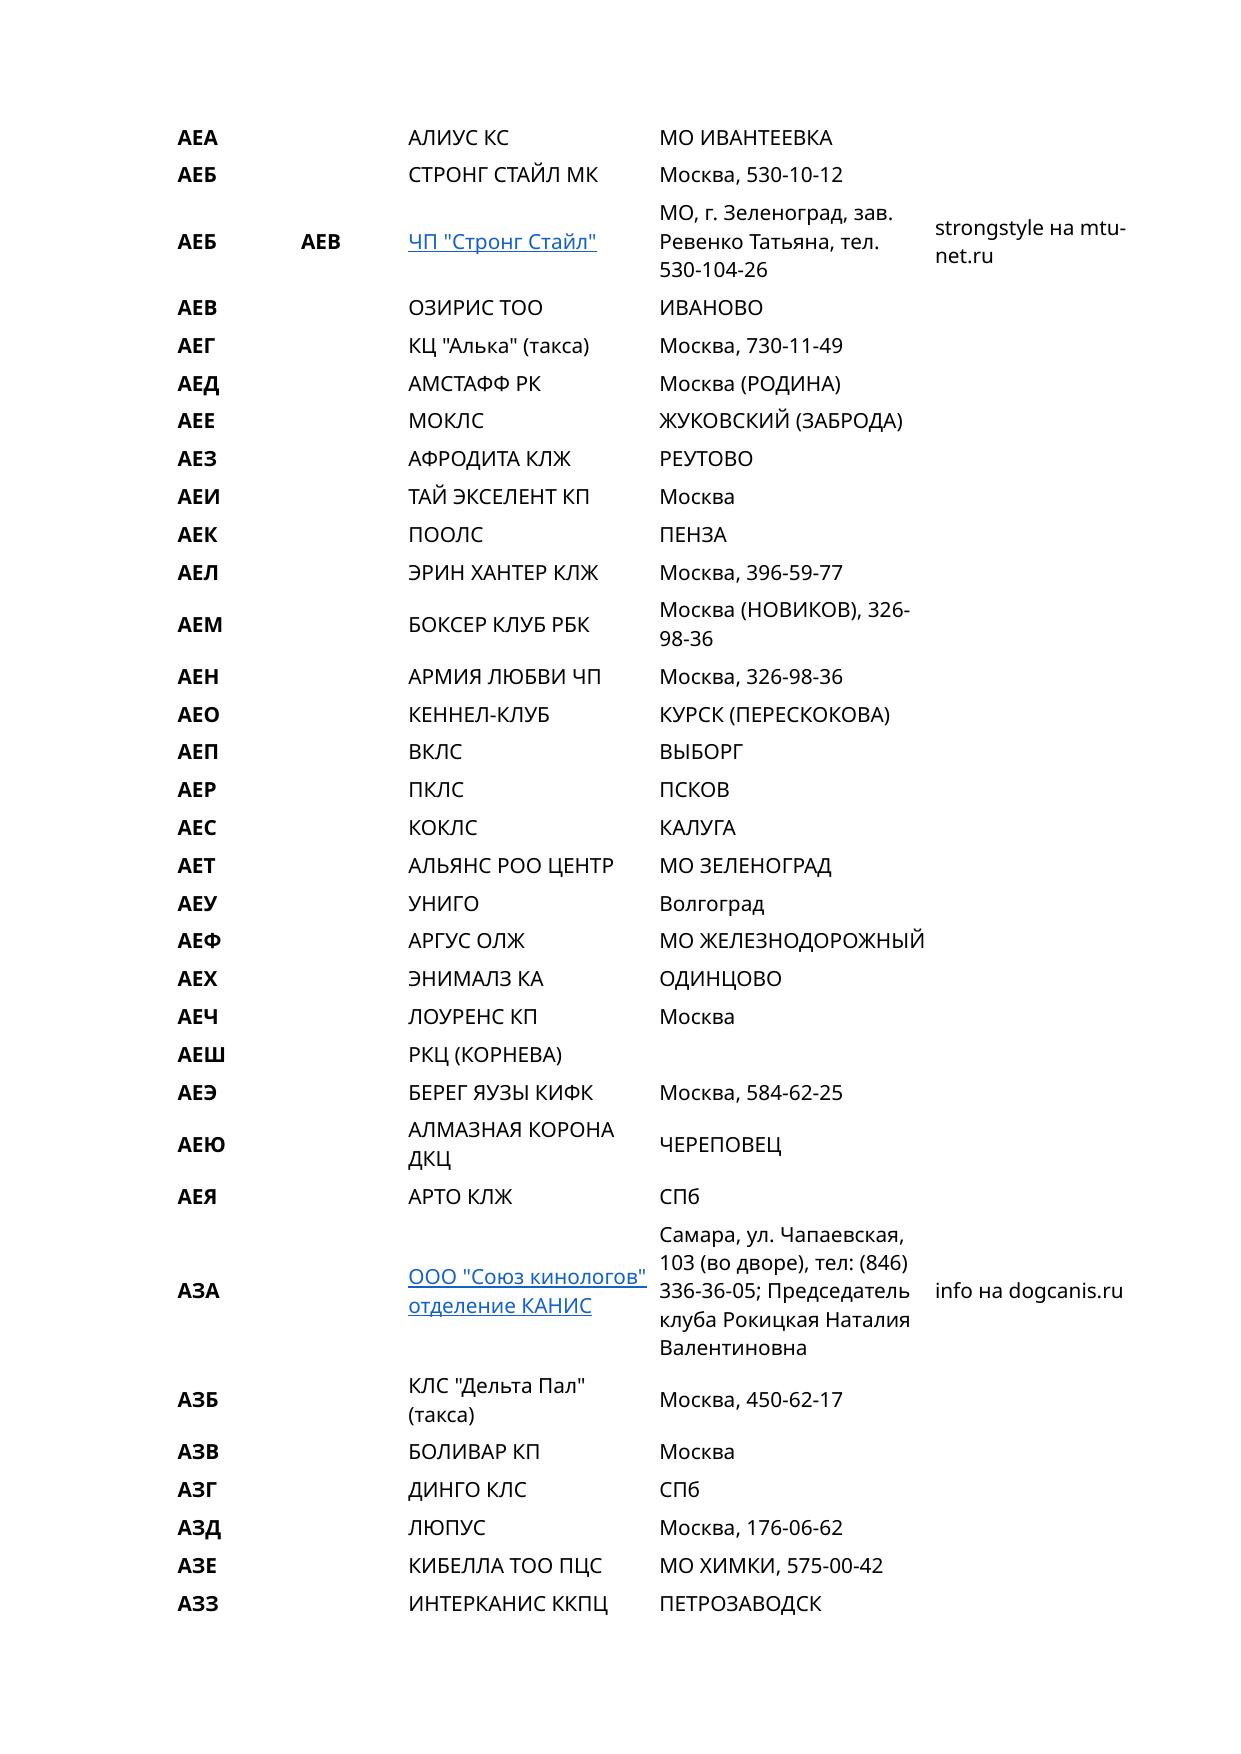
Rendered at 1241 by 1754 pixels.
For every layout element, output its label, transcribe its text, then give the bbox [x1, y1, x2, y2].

table_cell МО, г. Зеленоград, зав. Ревенко Татьяна, тел. 530-104-26 [654, 194, 930, 288]
table_cell АЕУ [173, 884, 296, 922]
table_cell АЕТ [173, 846, 296, 884]
table_cell [296, 364, 403, 402]
table_cell [296, 884, 403, 922]
table_cell ПЕНЗА [654, 515, 930, 553]
table_cell АЕШ [173, 1035, 296, 1073]
table_cell Москва [654, 998, 930, 1035]
table_cell АЕВ [173, 289, 296, 326]
table_cell [930, 771, 1156, 808]
table_cell [296, 1584, 403, 1622]
table_cell МО ИВАНТЕЕВКА [654, 118, 930, 156]
table_cell АЕФ [173, 922, 296, 960]
table_cell [296, 960, 403, 997]
table_cell [654, 1035, 930, 1073]
table_cell АЕР [173, 771, 296, 808]
table_cell [930, 1035, 1156, 1073]
table_cell [930, 884, 1156, 922]
table_cell СТРОНГ СТАЙЛ МК [404, 156, 654, 194]
table_cell [296, 1471, 403, 1508]
table_cell АМСТАФФ РК [404, 364, 654, 402]
table_cell КАЛУГА [654, 809, 930, 846]
table_cell [296, 922, 403, 960]
table_cell [296, 515, 403, 553]
table_cell ПСКОВ [654, 771, 930, 808]
table_cell МОКЛС [404, 402, 654, 440]
table_cell ЭРИН ХАНТЕР КЛЖ [404, 553, 654, 591]
table_cell [296, 591, 403, 657]
table_cell АРТО КЛЖ [404, 1177, 654, 1215]
table_cell [296, 998, 403, 1035]
table_cell [296, 553, 403, 591]
table_cell АЕБ [173, 194, 296, 288]
table_cell АЗЗ [173, 1584, 296, 1622]
table_cell СПб [654, 1177, 930, 1215]
table_cell МО ЗЕЛЕНОГРАД [654, 846, 930, 884]
table_cell [930, 809, 1156, 846]
table_cell Москва, 450-62-17 [654, 1367, 930, 1433]
table_cell АЕБ [173, 156, 296, 194]
table_cell СПб [654, 1471, 930, 1508]
table_cell АЕС [173, 809, 296, 846]
table_cell Москва, 584-62-25 [654, 1073, 930, 1111]
table_cell КОКЛС [404, 809, 654, 846]
table_cell [296, 326, 403, 364]
table_cell АЕЗ [173, 440, 296, 477]
table_cell Москва [654, 1433, 930, 1471]
table_cell [930, 440, 1156, 477]
table_cell [930, 998, 1156, 1035]
table_cell [930, 657, 1156, 695]
table_cell [930, 1546, 1156, 1584]
table_cell [930, 1433, 1156, 1471]
table_cell [296, 440, 403, 477]
table_cell [296, 1073, 403, 1111]
table_cell АЛИУС КС [404, 118, 654, 156]
table_cell [930, 478, 1156, 515]
table_cell [930, 695, 1156, 733]
table_cell АЕЕ [173, 402, 296, 440]
table_cell КИБЕЛЛА ТОО ПЦС [404, 1546, 654, 1584]
table_cell АЗЕ [173, 1546, 296, 1584]
table_cell ЛОУРЕНС КП [404, 998, 654, 1035]
table_cell [930, 1584, 1156, 1622]
table_cell АРМИЯ ЛЮБВИ ЧП [404, 657, 654, 695]
table_cell [930, 1073, 1156, 1111]
table_cell [930, 846, 1156, 884]
table_cell [930, 515, 1156, 553]
table_cell [296, 478, 403, 515]
table_cell Москва, 730-11-49 [654, 326, 930, 364]
table_cell ОЗИРИС ТОО [404, 289, 654, 326]
table_cell [930, 156, 1156, 194]
table_cell [296, 695, 403, 733]
table_cell ЭНИМАЛЗ КА [404, 960, 654, 997]
table_cell [930, 922, 1156, 960]
table_cell БОЛИВАР КП [404, 1433, 654, 1471]
table_cell АЕД [173, 364, 296, 402]
table_cell АЗГ [173, 1471, 296, 1508]
table_cell АЕП [173, 733, 296, 771]
table_cell [296, 733, 403, 771]
table_cell БОКСЕР КЛУБ РБК [404, 591, 654, 657]
table_cell АЕГ [173, 326, 296, 364]
table_cell АРГУС ОЛЖ [404, 922, 654, 960]
table_cell БЕРЕГ ЯУЗЫ КИФК [404, 1073, 654, 1111]
table_cell [296, 289, 403, 326]
table_cell АЛЬЯНС РОО ЦЕНТР [404, 846, 654, 884]
table_cell УНИГО [404, 884, 654, 922]
table_cell КЕННЕЛ-КЛУБ [404, 695, 654, 733]
table_cell Москва [654, 478, 930, 515]
table_cell [296, 1177, 403, 1215]
table_cell AEB [296, 194, 403, 288]
table_cell РЕУТОВО [654, 440, 930, 477]
table_cell ВЫБОРГ [654, 733, 930, 771]
table_cell ЖУКОВСКИЙ (ЗАБРОДА) [654, 402, 930, 440]
table_cell [296, 1035, 403, 1073]
table_cell [296, 1433, 403, 1471]
table_cell [296, 156, 403, 194]
table_cell [930, 1471, 1156, 1508]
table_cell Москва (НОВИКОВ), 326-98-36 [654, 591, 930, 657]
table_cell [296, 846, 403, 884]
table_cell АЕА [173, 118, 296, 156]
table_cell КЛС "Дельта Пал" (такса) [404, 1367, 654, 1433]
table_cell АЕЛ [173, 553, 296, 591]
table_cell [296, 809, 403, 846]
table_cell АЕИ [173, 478, 296, 515]
table_cell АЕЭ [173, 1073, 296, 1111]
table_cell [930, 1509, 1156, 1546]
table_cell Москва, 530-10-12 [654, 156, 930, 194]
table_cell ЧП "Стронг Стайл" [404, 194, 654, 288]
table_cell Москва, 326-98-36 [654, 657, 930, 695]
table_cell ЛЮПУС [404, 1509, 654, 1546]
table_cell [930, 326, 1156, 364]
table_cell АЕЮ [173, 1111, 296, 1177]
table_cell [296, 1367, 403, 1433]
table_cell КЦ "Алька" (такса) [404, 326, 654, 364]
table_cell [930, 402, 1156, 440]
table_cell ЧЕРЕПОВЕЦ [654, 1111, 930, 1177]
table_cell КУРСК (ПЕРЕСКОКОВА) [654, 695, 930, 733]
table_cell [930, 1367, 1156, 1433]
table_cell ООО "Союз кинологов" отделение КАНИС [404, 1215, 654, 1367]
table_cell АЕХ [173, 960, 296, 997]
table_cell [296, 771, 403, 808]
table_cell МО ХИМКИ, 575-00-42 [654, 1546, 930, 1584]
table_cell АЗД [173, 1509, 296, 1546]
table_cell [296, 402, 403, 440]
table_cell АЕМ [173, 591, 296, 657]
table_cell ИВАНОВО [654, 289, 930, 326]
table_cell ПООЛС [404, 515, 654, 553]
table_cell МО ЖЕЛЕЗНОДОРОЖНЫЙ [654, 922, 930, 960]
table_cell info на dogcanis.ru [930, 1215, 1156, 1367]
table_cell АЗА [173, 1215, 296, 1367]
table_cell [296, 657, 403, 695]
table_cell АЗВ [173, 1433, 296, 1471]
table_cell [296, 1215, 403, 1367]
table_cell [296, 118, 403, 156]
table_cell АЗБ [173, 1367, 296, 1433]
table_cell [296, 1111, 403, 1177]
table_cell РКЦ (КОРНЕВА) [404, 1035, 654, 1073]
table_cell ИНТЕРКАНИС ККПЦ [404, 1584, 654, 1622]
table_cell [930, 553, 1156, 591]
table_cell [296, 1546, 403, 1584]
table_cell [930, 1111, 1156, 1177]
table_cell ОДИНЦОВО [654, 960, 930, 997]
table_cell [296, 1509, 403, 1546]
table_cell Москва (РОДИНА) [654, 364, 930, 402]
table_cell Москва, 396-59-77 [654, 553, 930, 591]
table_cell АЕН [173, 657, 296, 695]
table_cell ПЕТРОЗАВОДСК [654, 1584, 930, 1622]
table_cell Волгоград [654, 884, 930, 922]
table_cell [930, 591, 1156, 657]
table_cell АЕК [173, 515, 296, 553]
table_cell АЕЧ [173, 998, 296, 1035]
table_cell [930, 960, 1156, 997]
table_cell [930, 364, 1156, 402]
table_cell [930, 118, 1156, 156]
table_cell ВКЛС [404, 733, 654, 771]
table_cell АФРОДИТА КЛЖ [404, 440, 654, 477]
table_cell Москва, 176-06-62 [654, 1509, 930, 1546]
table_cell ТАЙ ЭКСЕЛЕНТ КП [404, 478, 654, 515]
table_cell [930, 733, 1156, 771]
table_cell [930, 289, 1156, 326]
table_cell АЕО [173, 695, 296, 733]
table_cell Самара, ул. Чапаевская, 103 (во дворе), тел: (846) 336-36-05; Председатель клуба Рокицкая Наталия Валентиновна [654, 1215, 930, 1367]
table_cell ДИНГО КЛС [404, 1471, 654, 1508]
table_cell АЛМАЗНАЯ КОРОНА ДКЦ [404, 1111, 654, 1177]
table_cell АЕЯ [173, 1177, 296, 1215]
table_cell strongstyle на mtu-net.ru [930, 194, 1156, 288]
table_cell [930, 1177, 1156, 1215]
table_cell ПКЛС [404, 771, 654, 808]
